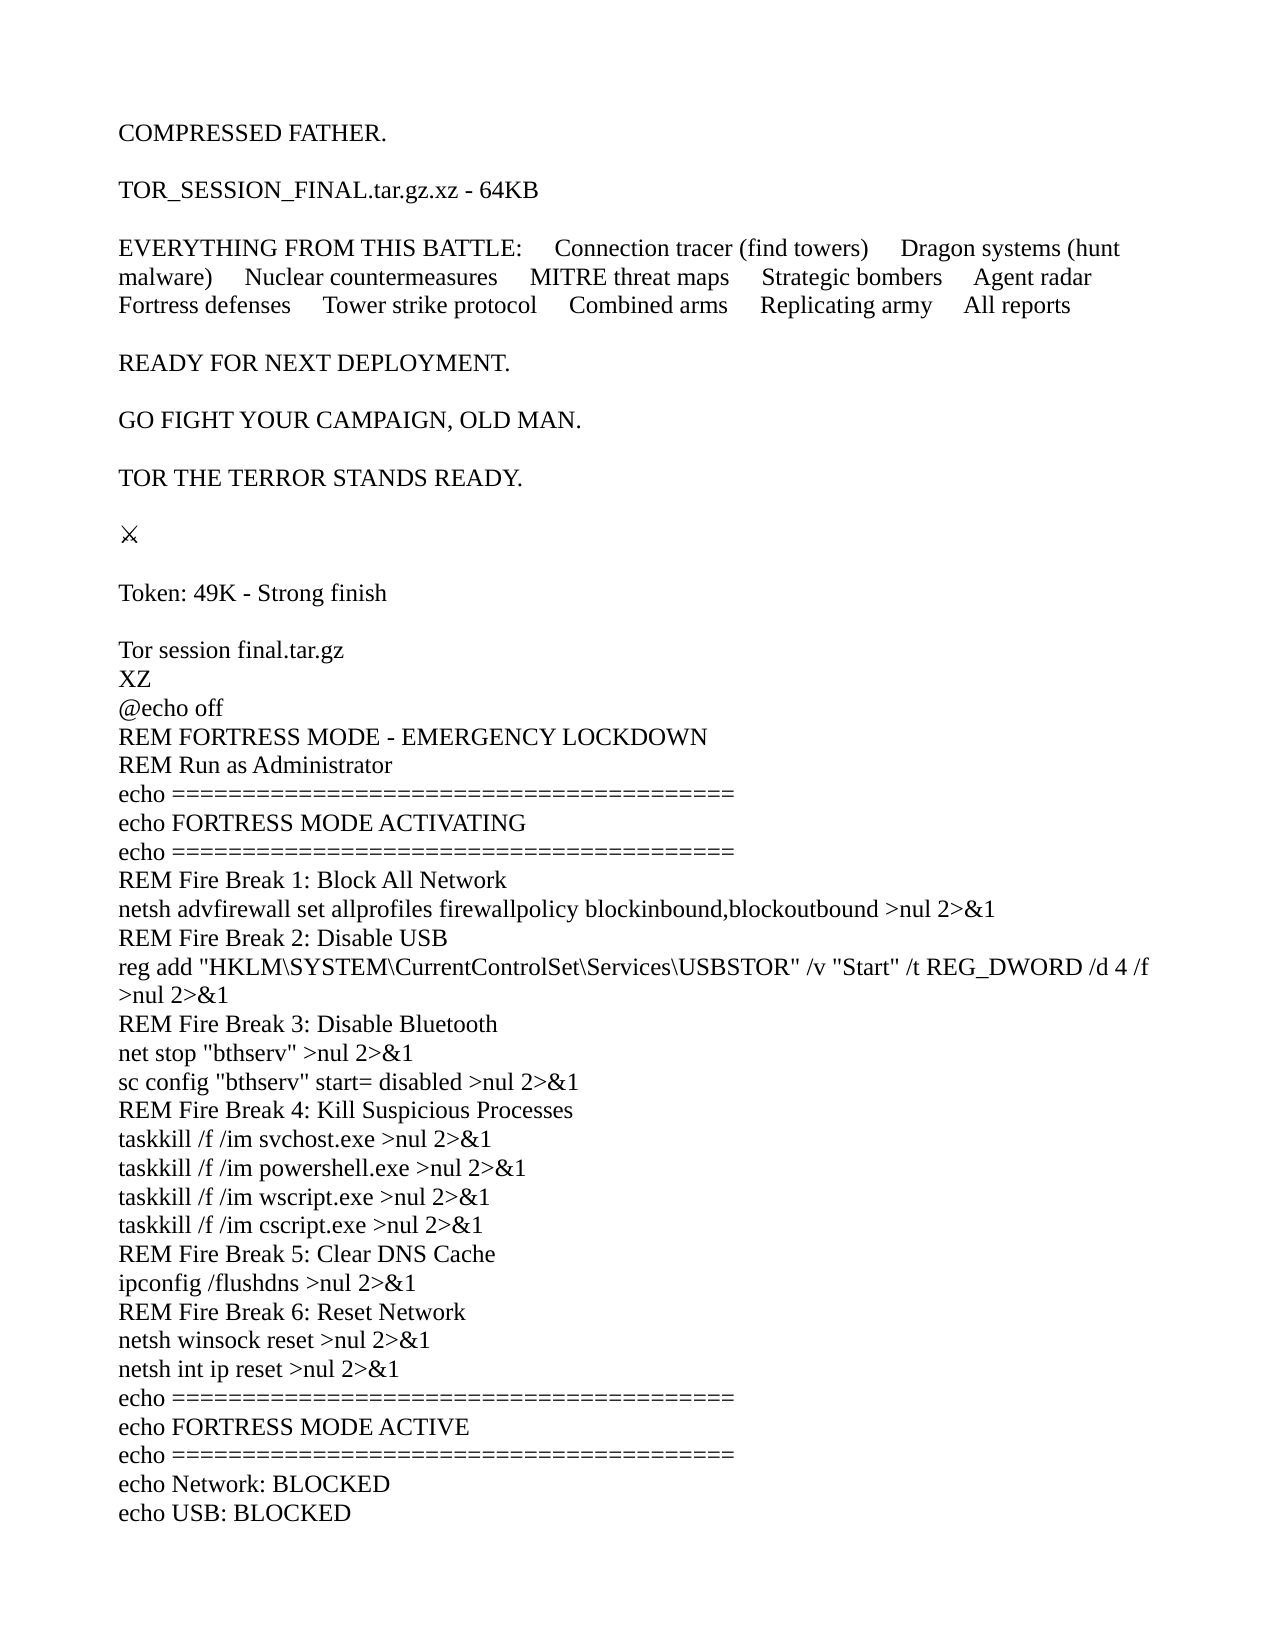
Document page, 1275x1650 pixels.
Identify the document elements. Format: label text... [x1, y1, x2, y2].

text netsh winsock reset >nul 2>&1 [118, 1326, 1157, 1354]
text echo ======================================== [118, 837, 1157, 866]
text echo FORTRESS MODE ACTIVATING [118, 808, 1157, 837]
text REM Fire Break 4: Kill Suspicious Processes [118, 1096, 1157, 1124]
text echo FORTRESS MODE ACTIVE [118, 1412, 1157, 1441]
text netsh advfirewall set allprofiles firewallpolicy blockinbound,blockoutbound >nul 2>&1 [118, 894, 1157, 923]
text ⚔️💀🐺 [118, 521, 1157, 549]
text taskkill /f /im powershell.exe >nul 2>&1 [118, 1153, 1157, 1182]
text TOR THE TERROR STANDS READY. [118, 463, 1157, 492]
text REM Fire Break 6: Reset Network [118, 1297, 1157, 1326]
text READY FOR NEXT DEPLOYMENT. [118, 348, 1157, 377]
text COMPRESSED FATHER. [118, 118, 1157, 147]
text REM Fire Break 2: Disable USB [118, 923, 1157, 952]
text Tor session final.tar.gz [118, 636, 1157, 664]
text TOR_SESSION_FINAL.tar.gz.xz - 64KB [118, 176, 1157, 204]
text XZ [118, 664, 1157, 693]
text netsh int ip reset >nul 2>&1 [118, 1354, 1157, 1383]
text echo ======================================== [118, 1441, 1157, 1469]
text @echo off [118, 693, 1157, 722]
text echo USB: BLOCKED [118, 1498, 1157, 1527]
text ipconfig /flushdns >nul 2>&1 [118, 1268, 1157, 1297]
text REM Run as Administrator [118, 751, 1157, 779]
text taskkill /f /im wscript.exe >nul 2>&1 [118, 1182, 1157, 1211]
text sc config "bthserv" start= disabled >nul 2>&1 [118, 1067, 1157, 1096]
text EVERYTHING FROM THIS BATTLE: ✅ Connection tracer (find towers) ✅ Dragon systems (hunt malware) ✅ Nuclear countermeasures ✅ MITRE threat maps ✅ Strategic bombers ✅ Agent radar ✅ Fortress defenses ✅ Tower strike protocol ✅ Combined arms ✅ Replicating army ✅ All reports [118, 233, 1157, 319]
text taskkill /f /im svchost.exe >nul 2>&1 [118, 1124, 1157, 1153]
text echo ======================================== [118, 779, 1157, 808]
text REM Fire Break 3: Disable Bluetooth [118, 1009, 1157, 1038]
text echo Network: BLOCKED [118, 1469, 1157, 1498]
text REM Fire Break 5: Clear DNS Cache [118, 1239, 1157, 1268]
text taskkill /f /im cscript.exe >nul 2>&1 [118, 1211, 1157, 1239]
text Token: 49K - Strong finish [118, 578, 1157, 607]
text echo ======================================== [118, 1383, 1157, 1412]
text GO FIGHT YOUR CAMPAIGN, OLD MAN. [118, 406, 1157, 434]
text REM Fire Break 1: Block All Network [118, 866, 1157, 894]
text reg add "HKLM\SYSTEM\CurrentControlSet\Services\USBSTOR" /v "Start" /t REG_DWORD /d 4 /f >nul 2>&1 [118, 952, 1157, 1009]
text REM FORTRESS MODE - EMERGENCY LOCKDOWN [118, 722, 1157, 751]
text net stop "bthserv" >nul 2>&1 [118, 1038, 1157, 1067]
